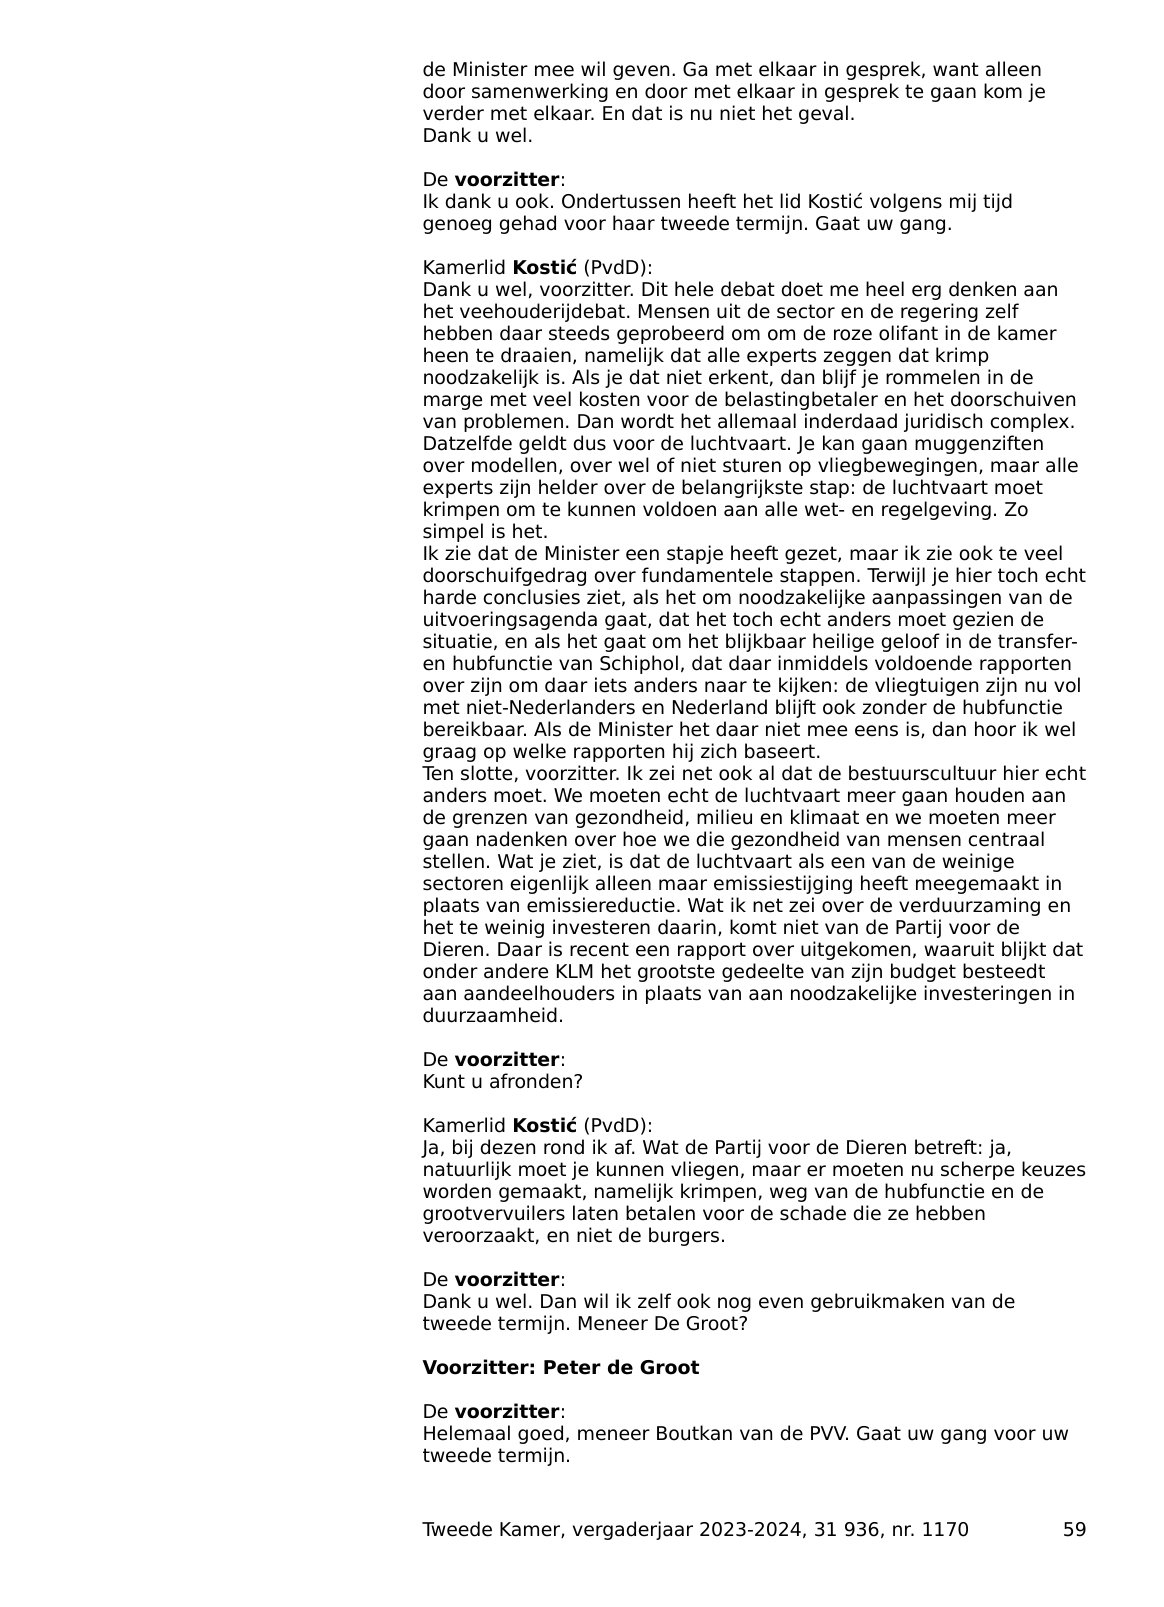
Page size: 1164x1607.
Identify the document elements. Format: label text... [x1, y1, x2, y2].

text De voorzitter: [422, 1269, 1087, 1291]
text Kamerlid Kostić (PvdD): [422, 257, 1087, 279]
text Ja, bij dezen rond ik af. Wat de Partij voor de Dieren betreft: ja, natuurlijk moet je kunnen vliegen, maar er moeten nu scherpe keuzes worden gemaakt, namelijk krimpen, weg van de hubfunctie en de grootvervuilers laten betalen voor de schade die ze hebben veroorzaakt, en niet de burgers. [422, 1137, 1087, 1247]
text Dank u wel. Dan wil ik zelf ook nog even gebruikmaken van de tweede termijn. Meneer De Groot? [422, 1291, 1087, 1335]
text Ik zie dat de Minister een stapje heeft gezet, maar ik zie ook te veel doorschuifgedrag over fundamentele stappen. Terwijl je hier toch echt harde conclusies ziet, als het om noodzakelijke aanpassingen van de uitvoeringsagenda gaat, dat het toch echt anders moet gezien de situatie, en als het gaat om het blijkbaar heilige geloof in de transfer- en hubfunctie van Schiphol, dat daar inmiddels voldoende rapporten over zijn om daar iets anders naar te kijken: de vliegtuigen zijn nu vol met niet-Nederlanders en Nederland blijft ook zonder de hubfunctie bereikbaar. Als de Minister het daar niet mee eens is, dan hoor ik wel graag op welke rapporten hij zich baseert. [422, 543, 1087, 763]
text De voorzitter: [422, 169, 1087, 191]
subtitle Voorzitter: Peter de Groot [422, 1357, 1087, 1379]
text De voorzitter: [422, 1049, 1087, 1071]
text Ten slotte, voorzitter. Ik zei net ook al dat de bestuurscultuur hier echt anders moet. We moeten echt de luchtvaart meer gaan houden aan de grenzen van gezondheid, milieu en klimaat en we moeten meer gaan nadenken over hoe we die gezondheid van mensen centraal stellen. Wat je ziet, is dat de luchtvaart als een van de weinige sectoren eigenlijk alleen maar emissiestijging heeft meegemaakt in plaats van emissiereductie. Wat ik net zei over de verduurzaming en het te weinig investeren daarin, komt niet van de Partij voor de Dieren. Daar is recent een rapport over uitgekomen, waaruit blijkt dat onder andere KLM het grootste gedeelte van zijn budget besteedt aan aandeelhouders in plaats van aan noodzakelijke investeringen in duurzaamheid. [422, 763, 1087, 1027]
text Kunt u afronden? [422, 1071, 1087, 1093]
text De voorzitter: [422, 1401, 1087, 1423]
text Dank u wel, voorzitter. Dit hele debat doet me heel erg denken aan het veehouderijdebat. Mensen uit de sector en de regering zelf hebben daar steeds geprobeerd om om de roze olifant in de kamer heen te draaien, namelijk dat alle experts zeggen dat krimp noodzakelijk is. Als je dat niet erkent, dan blijf je rommelen in de marge met veel kosten voor de belastingbetaler en het doorschuiven van problemen. Dan wordt het allemaal inderdaad juridisch complex. Datzelfde geldt dus voor de luchtvaart. Je kan gaan muggenziften over modellen, over wel of niet sturen op vliegbewegingen, maar alle experts zijn helder over de belangrijkste stap: de luchtvaart moet krimpen om te kunnen voldoen aan alle wet- en regelgeving. Zo simpel is het. [422, 279, 1087, 543]
text Ik dank u ook. Ondertussen heeft het lid Kostić volgens mij tijd genoeg gehad voor haar tweede termijn. Gaat uw gang. [422, 191, 1087, 235]
text Helemaal goed, meneer Boutkan van de PVV. Gaat uw gang voor uw tweede termijn. [422, 1423, 1087, 1467]
text de Minister mee wil geven. Ga met elkaar in gesprek, want alleen door samenwerking en door met elkaar in gesprek te gaan kom je verder met elkaar. En dat is nu niet het geval. [422, 59, 1087, 125]
text Dank u wel. [422, 125, 1087, 147]
text Kamerlid Kostić (PvdD): [422, 1115, 1087, 1137]
